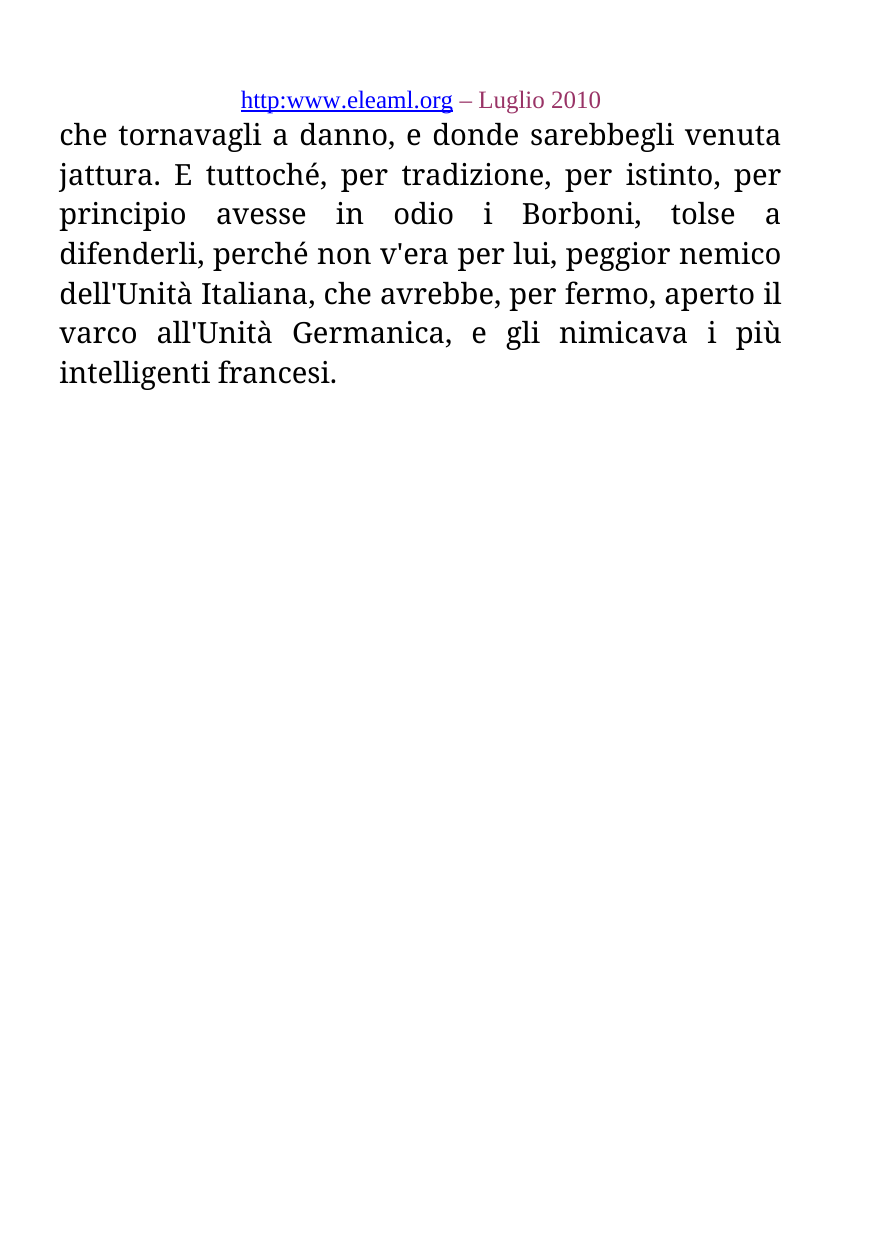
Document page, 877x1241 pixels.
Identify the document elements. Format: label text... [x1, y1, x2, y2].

text che tornavagli a danno, e donde sarebbegli venuta jattura. E tuttoché, per tradizione, per istinto, per principio avesse in odio i Borboni, tolse a difenderli, perché non v'era per lui, peggior nemico dell'Unità Italiana, che avrebbe, per fermo, aperto il varco all'Unità Germanica, e gli nimicava i più intelligenti francesi. [59, 114, 782, 392]
